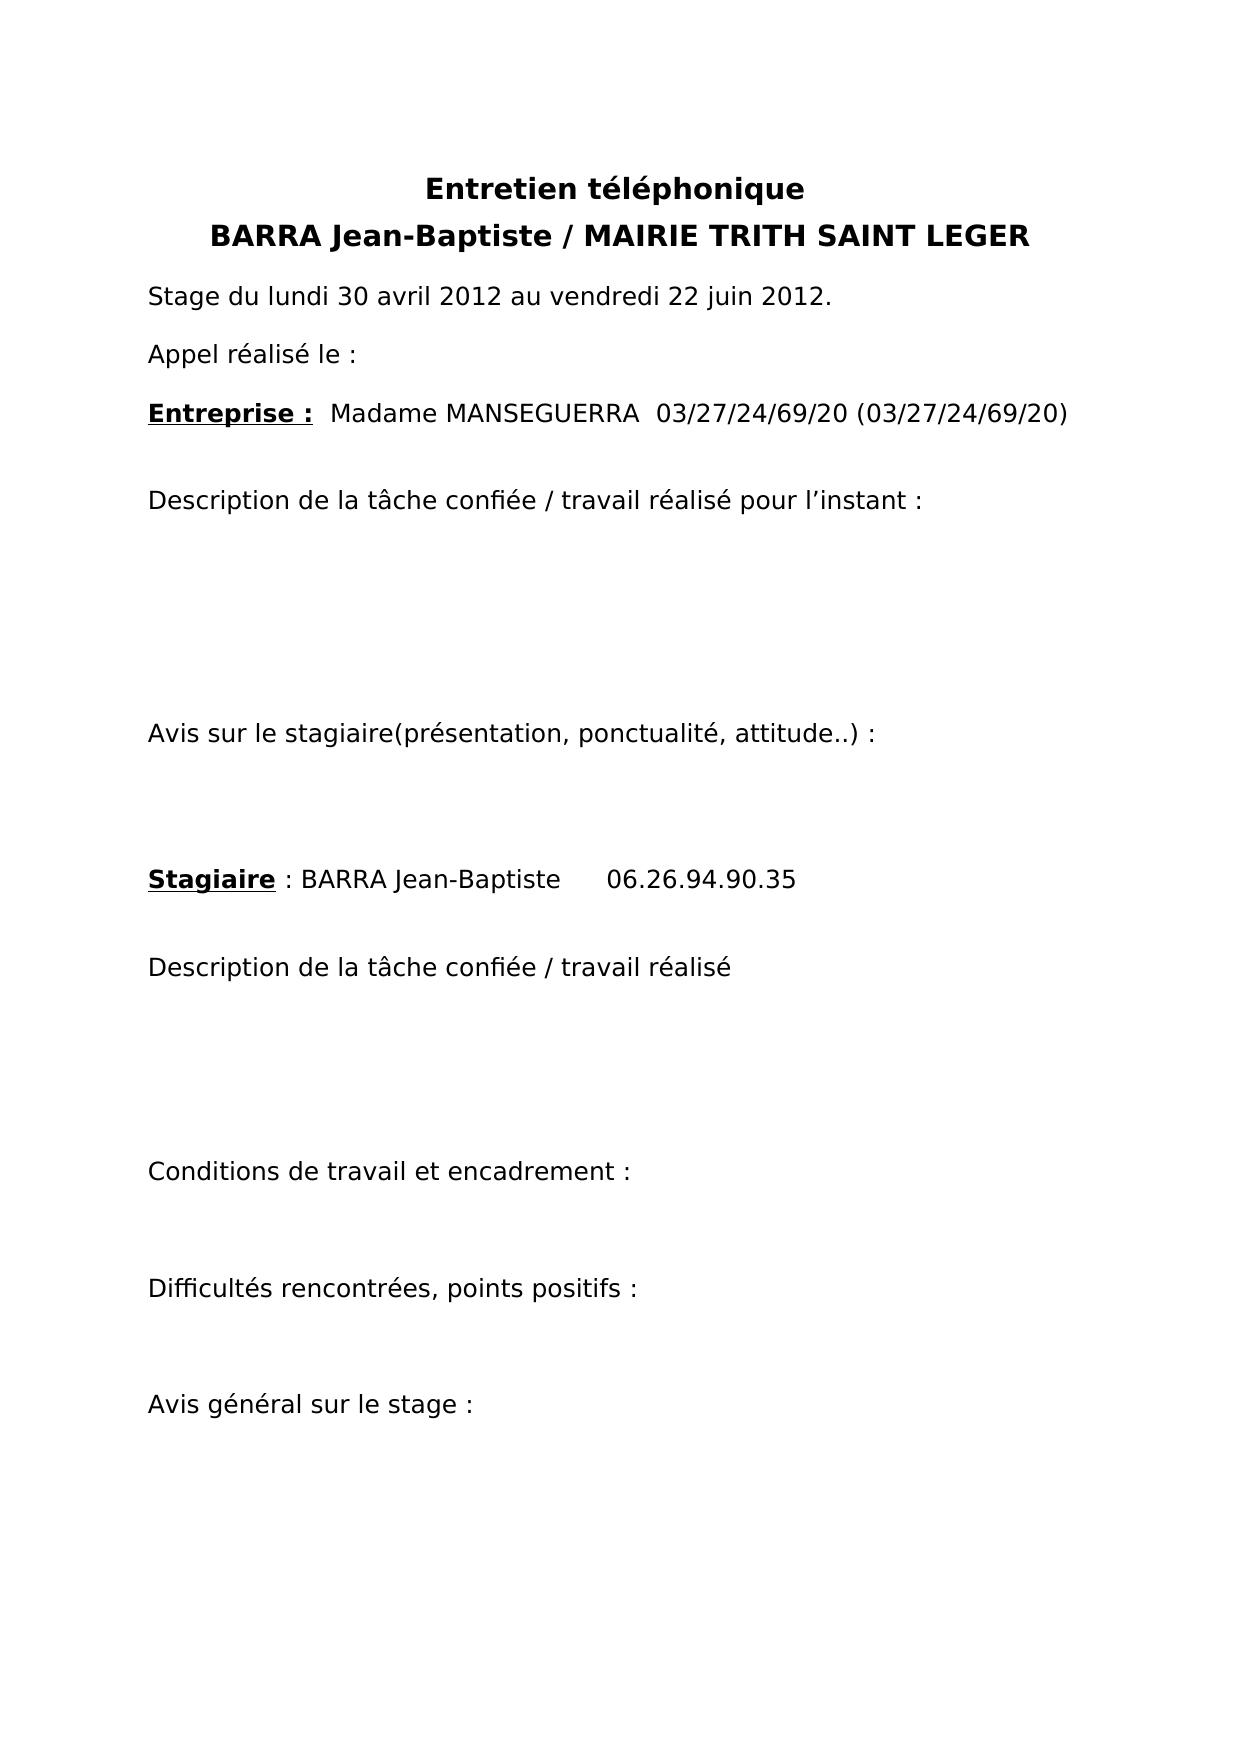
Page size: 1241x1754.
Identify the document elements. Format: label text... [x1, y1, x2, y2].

text Stage du lundi 30 avril 2012 au vendredi 22 juin 2012. [148, 282, 1093, 311]
text Appel réalisé le : [148, 341, 1093, 370]
subtitle Entretien téléphonique [148, 173, 1093, 207]
text Avis général sur le stage : [148, 1391, 1093, 1420]
text Conditions de travail et encadrement : [148, 1157, 1093, 1186]
text Entreprise : Madame MANSEGUERRA 03/27/24/69/20 (03/27/24/69/20) [148, 399, 1093, 428]
text Stagiaire : BARRA Jean-Baptiste 06.26.94.90.35 [148, 866, 1093, 895]
text Description de la tâche confiée / travail réalisé pour l’instant : [148, 486, 1093, 516]
text BARRA Jean-Baptiste / MAIRIE TRITH SAINT LEGER [148, 219, 1093, 253]
text Avis sur le stagiaire(présentation, ponctualité, attitude..) : [148, 720, 1093, 749]
text Difficultés rencontrées, points positifs : [148, 1274, 1093, 1303]
text Description de la tâche confiée / travail réalisé [148, 953, 1093, 982]
